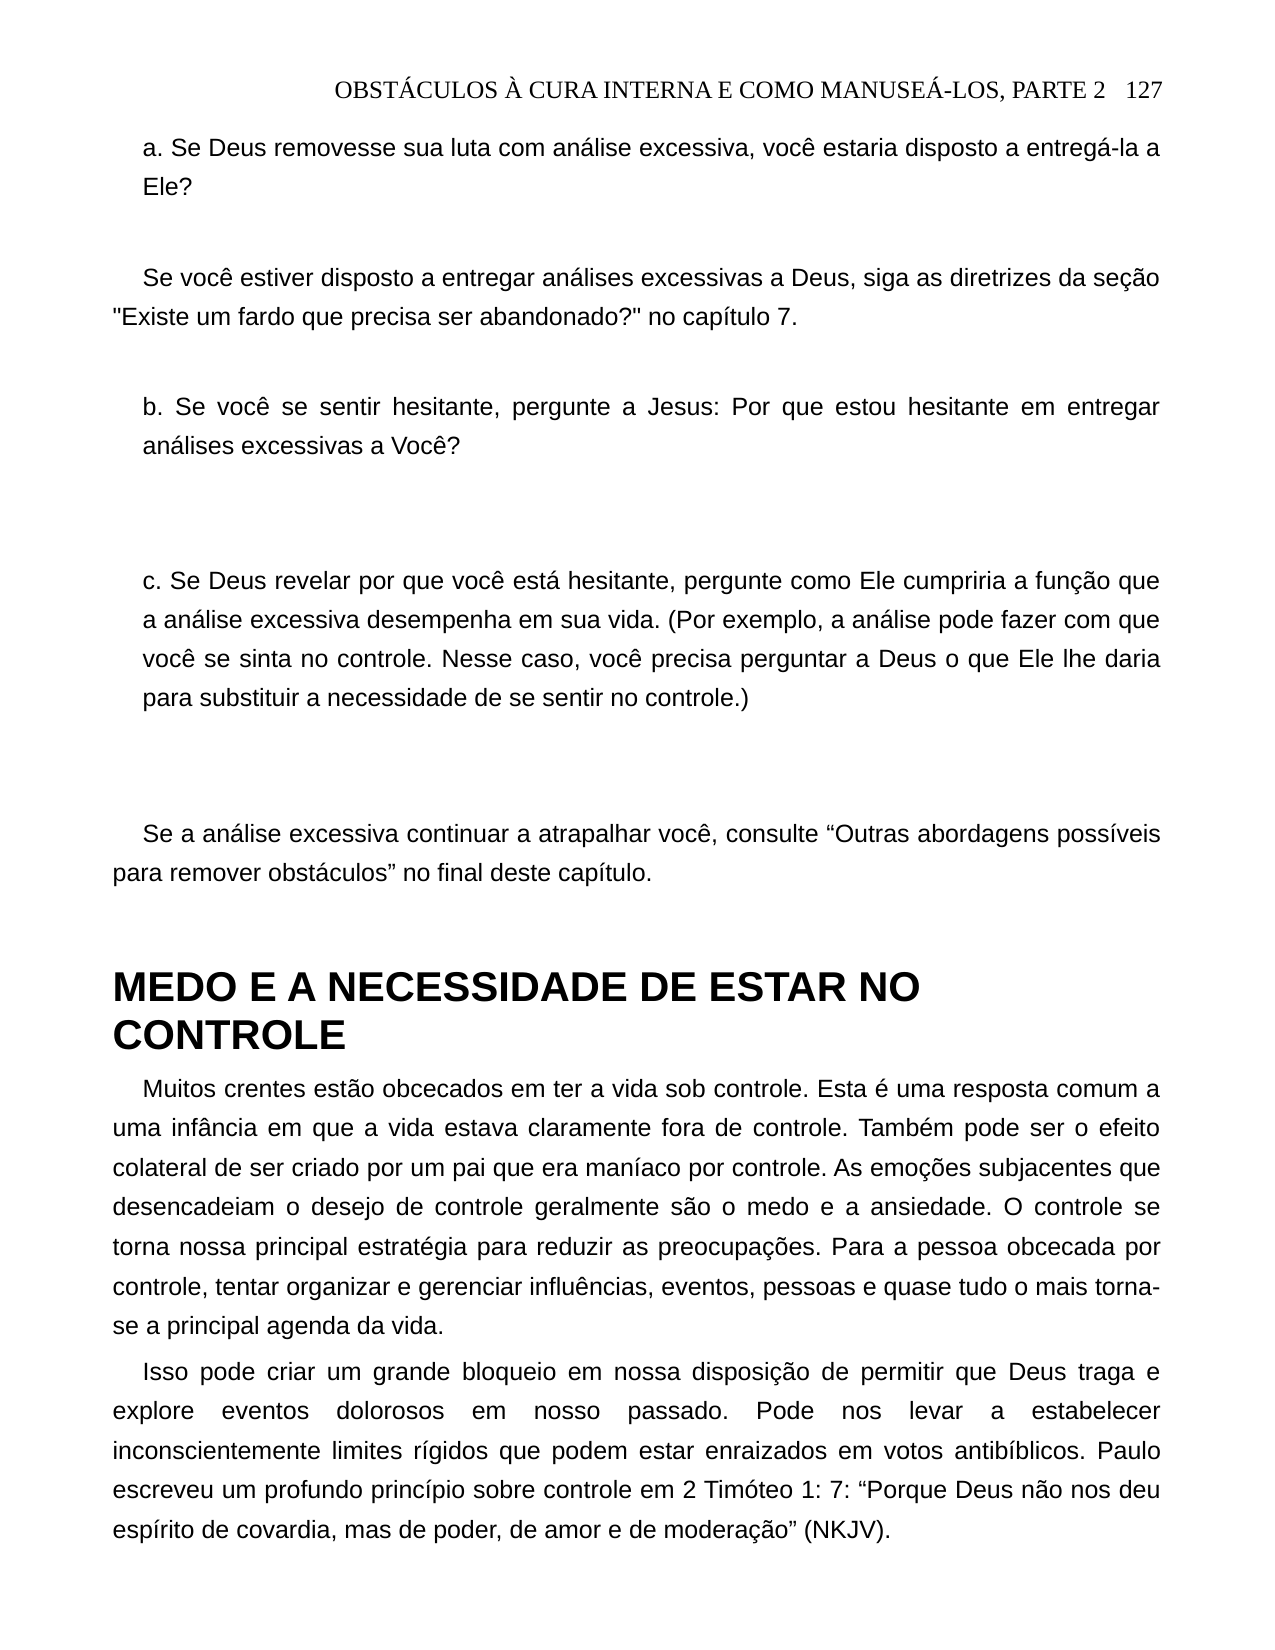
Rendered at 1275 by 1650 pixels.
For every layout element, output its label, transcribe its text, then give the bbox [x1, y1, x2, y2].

text Isso pode criar um grande bloqueio em nossa disposição de permitir que Deus traga e explore eventos dolorosos em nosso passado. Pode nos levar a estabelecer inconscientemente limites rígidos que podem estar enraizados em votos antibíblicos. Paulo escreveu um profundo princípio sobre controle em 2 Timóteo 1: 7: “Porque Deus não nos deu espírito de covardia, mas de poder, de amor e de moderação” (NKJV). [112, 1357, 1162, 1544]
text b. Se você se sentir hesitante, pergunte a Jesus: Por que estou hesitante em entregar análises excessivas a Você? [142, 392, 1162, 459]
text Muitos crentes estão obcecados em ter a vida sob controle. Esta é uma resposta comum a uma infância em que a vida estava claramente fora de controle. Também pode ser o efeito colateral de ser criado por um pai que era maníaco por controle. As emoções subjacentes que desencadeiam o desejo de controle geralmente são o medo e a ansiedade. O controle se torna nossa principal estratégia para reduzir as preocupações. Para a pessoa obcecada por controle, tentar organizar e gerenciar influências, eventos, pessoas e quase tudo o mais torna-se a principal agenda da vida. [112, 1074, 1162, 1340]
text a. Se Deus removesse sua luta com análise excessiva, você estaria disposto a entregá-la a Ele? [142, 133, 1162, 201]
text Se você estiver disposto a entregar análises excessivas a Deus, siga as diretrizes da seção "Existe um fardo que precisa ser abandonado?" no capítulo 7. [112, 262, 1162, 330]
text Se a análise excessiva continuar a atrapalhar você, consulte “Outras abordagens possíveis para remover obstáculos” no final deste capítulo. [112, 819, 1162, 886]
text c. Se Deus revelar por que você está hesitante, pergunte como Ele cumpriria a função que a análise excessiva desempenha em sua vida. (Por exemplo, a análise pode fazer com que você se sinta no controle. Nesse caso, você precisa perguntar a Deus o que Ele lhe daria para substituir a necessidade de se sentir no controle.) [142, 566, 1162, 712]
subtitle MEDO E A NECESSIDADE DE ESTAR NO CONTROLE [112, 963, 1162, 1059]
